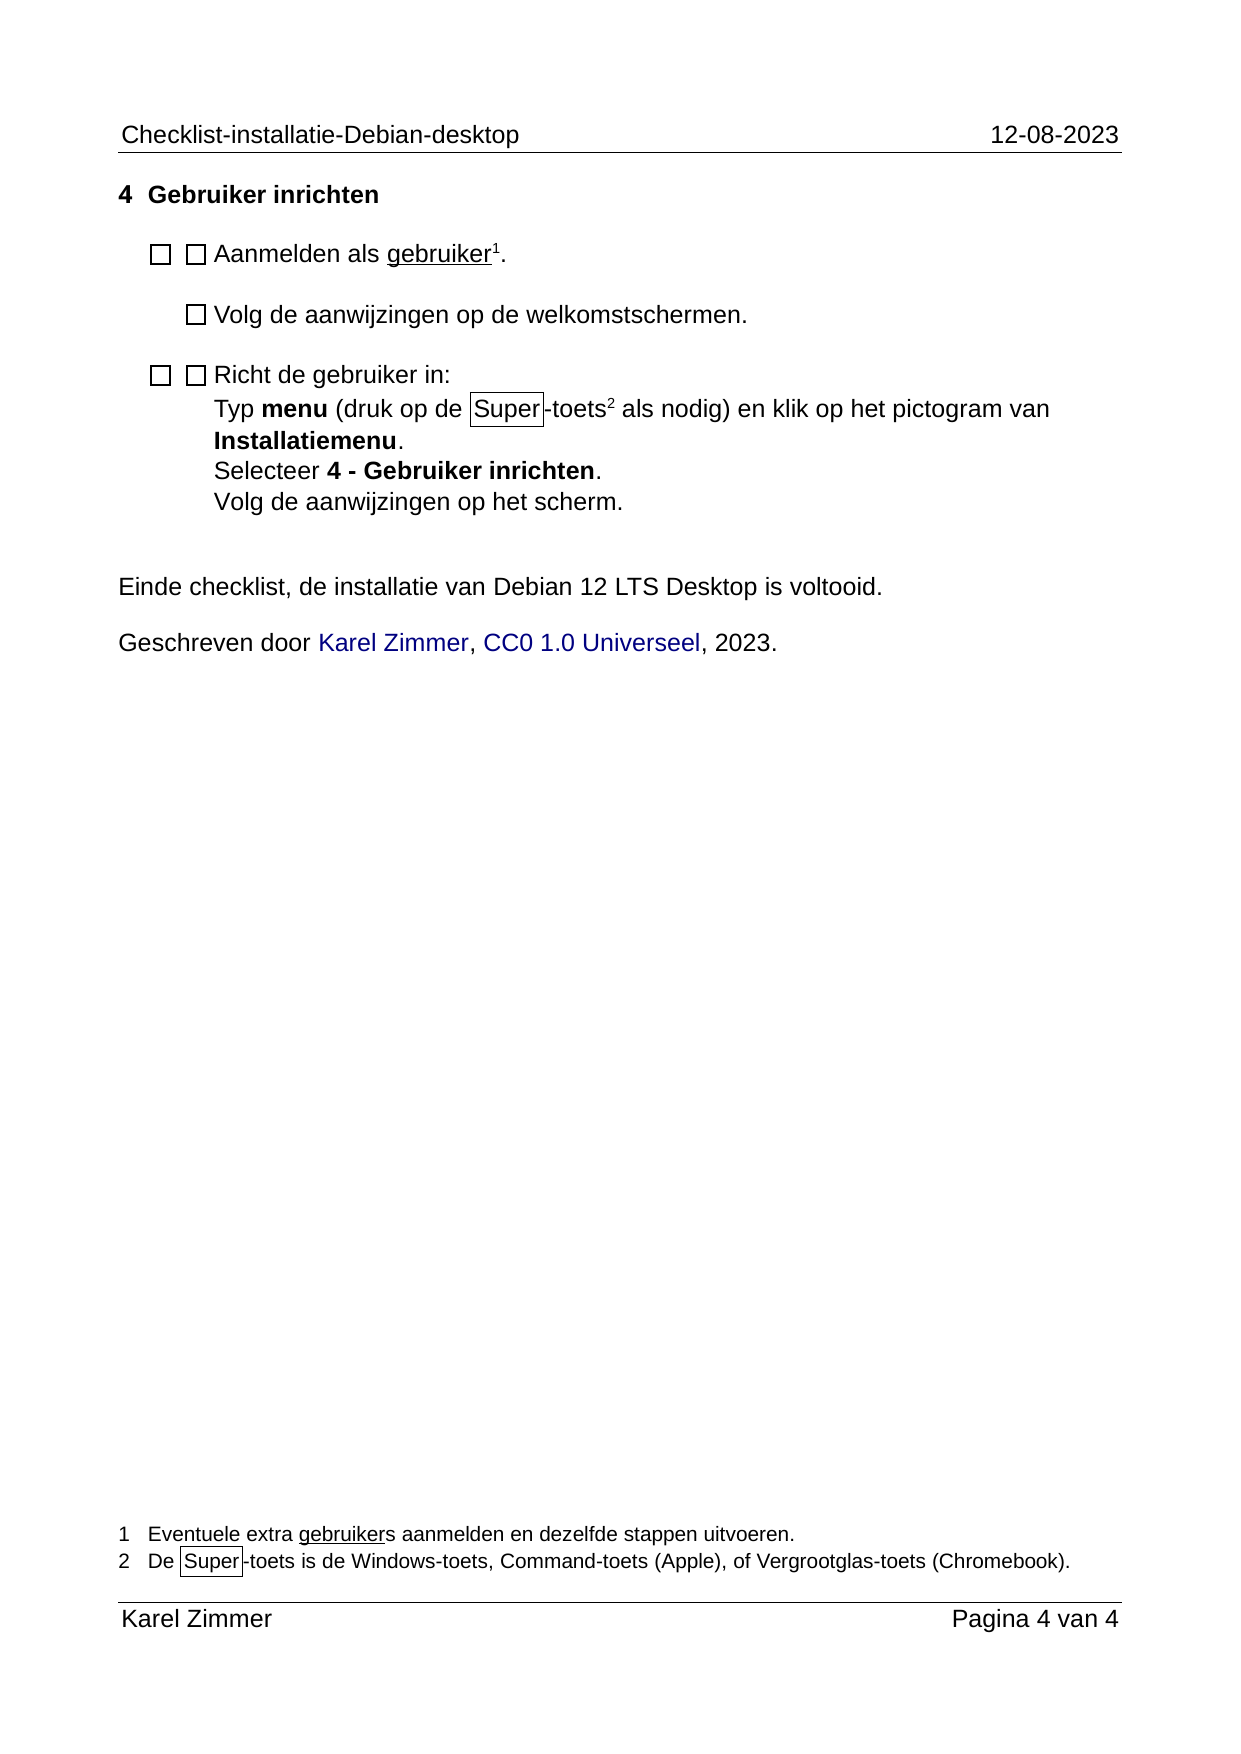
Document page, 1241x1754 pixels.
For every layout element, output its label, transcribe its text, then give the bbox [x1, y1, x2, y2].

table_cell [118, 360, 142, 391]
table_cell Typ menu (druk op de Super-toets als nodig) en klik op het pictogram van Installatiemenu. [213, 391, 1122, 456]
table_cell [177, 456, 213, 486]
table_cell [142, 300, 177, 330]
list Gebruiker inrichten [118, 177, 1122, 211]
table_cell [177, 269, 213, 300]
table_cell [118, 330, 142, 360]
table_cell Volg de aanwijzingen op de welkomstschermen. [213, 300, 1122, 330]
table_cell [118, 391, 142, 456]
table_cell [118, 486, 142, 517]
table_header Aanmelden als gebruiker. [213, 239, 1122, 269]
table_cell Richt de gebruiker in: [213, 360, 1122, 391]
table_cell [177, 391, 213, 456]
table_header [118, 239, 142, 269]
table_cell [213, 269, 1122, 300]
table_cell [142, 391, 177, 456]
table_header [177, 239, 213, 269]
table_cell [177, 300, 213, 330]
table_cell [177, 486, 213, 517]
table_cell [118, 456, 142, 486]
table_cell [177, 360, 213, 391]
table_cell [213, 330, 1122, 360]
table_cell [142, 269, 177, 300]
table_cell Volg de aanwijzingen op het scherm. [213, 486, 1122, 517]
table_cell Selecteer 4 - Gebruiker inrichten. [213, 456, 1122, 486]
table_cell [142, 360, 177, 391]
table_header [142, 239, 177, 269]
table_cell [142, 456, 177, 486]
table_cell [142, 330, 177, 360]
table_cell [118, 269, 142, 300]
table_cell [118, 300, 142, 330]
table_cell [142, 486, 177, 517]
text Einde checklist, de installatie van Debian 12 LTS Desktop is voltooid. [118, 573, 1122, 601]
table_cell [177, 330, 213, 360]
text Geschreven door Karel Zimmer, CC0 1.0 Universeel, 2023. [118, 629, 1122, 657]
